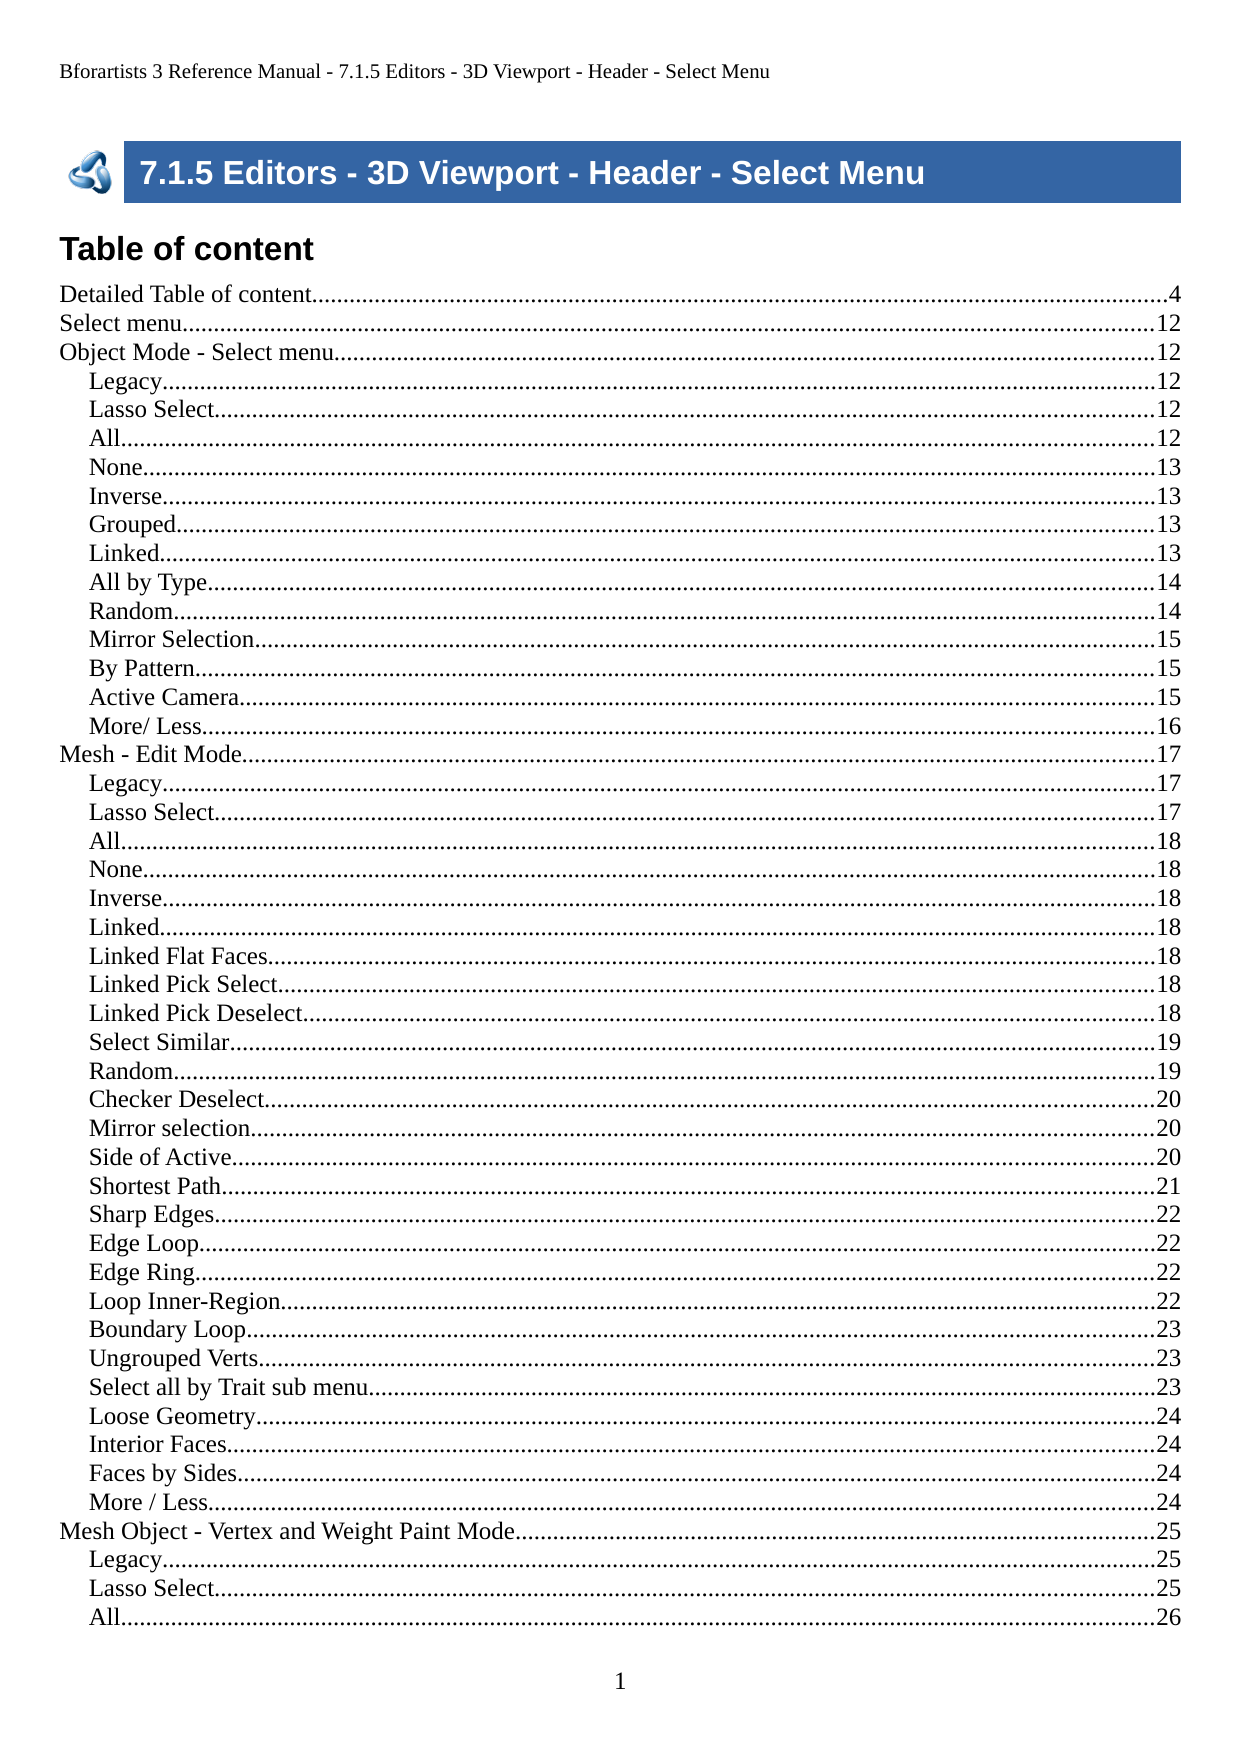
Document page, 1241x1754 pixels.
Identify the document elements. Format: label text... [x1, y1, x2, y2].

text By Pattern 15 [88, 653, 1181, 682]
text Interior Faces 24 [88, 1429, 1181, 1458]
text Legacy 17 [88, 768, 1181, 797]
text Lasso Select 12 [88, 394, 1181, 423]
text More/ Less 16 [88, 711, 1181, 739]
text Select menu 12 [59, 308, 1181, 337]
text Side of Active 20 [88, 1142, 1181, 1171]
text Random 19 [88, 1056, 1181, 1084]
table_header [59, 141, 124, 203]
text Edge Ring 22 [88, 1257, 1181, 1286]
text Inverse 13 [88, 481, 1181, 509]
text None 18 [88, 854, 1181, 883]
text Linked 13 [88, 538, 1181, 567]
text Loose Geometry 24 [88, 1401, 1181, 1429]
text Linked 18 [88, 912, 1181, 941]
text Select Similar 19 [88, 1027, 1181, 1056]
text Mirror selection 20 [88, 1113, 1181, 1142]
text Ungrouped Verts 23 [88, 1343, 1181, 1372]
text Lasso Select 25 [88, 1573, 1181, 1602]
text None 13 [88, 452, 1181, 481]
text Detailed Table of content 4 [59, 279, 1181, 308]
text Mesh Object - Vertex and Weight Paint Mode 25 [59, 1516, 1181, 1544]
text All by Type 14 [88, 567, 1181, 596]
text Faces by Sides 24 [88, 1458, 1181, 1487]
picture [65, 147, 114, 197]
text Mesh - Edit Mode 17 [59, 739, 1181, 768]
text Edge Loop 22 [88, 1228, 1181, 1257]
text Grouped 13 [88, 509, 1181, 538]
text All 26 [88, 1602, 1181, 1631]
text All 18 [88, 826, 1181, 854]
text Inverse 18 [88, 883, 1181, 912]
text Active Camera 15 [88, 682, 1181, 711]
text More / Less 24 [88, 1487, 1181, 1516]
text Sharp Edges 22 [88, 1199, 1181, 1228]
text Checker Deselect 20 [88, 1084, 1181, 1113]
text Lasso Select 17 [88, 797, 1181, 826]
table_header 7.1.5 Editors - 3D Viewport - Header - Select Menu [124, 141, 1181, 203]
text Boundary Loop 23 [88, 1314, 1181, 1343]
text Legacy 25 [88, 1544, 1181, 1573]
text Linked Pick Deselect 18 [88, 998, 1181, 1027]
text Linked Flat Faces 18 [88, 941, 1181, 969]
text All 12 [88, 423, 1181, 452]
text Linked Pick Select 18 [88, 969, 1181, 998]
text Mirror Selection 15 [88, 624, 1181, 653]
text Object Mode - Select menu 12 [59, 337, 1181, 366]
text Shortest Path 21 [88, 1171, 1181, 1199]
text Legacy 12 [88, 366, 1181, 394]
text Loop Inner-Region 22 [88, 1286, 1181, 1314]
text Random 14 [88, 596, 1181, 624]
text Select all by Trait sub menu 23 [88, 1372, 1181, 1401]
subtitle Table of content [59, 228, 1181, 267]
